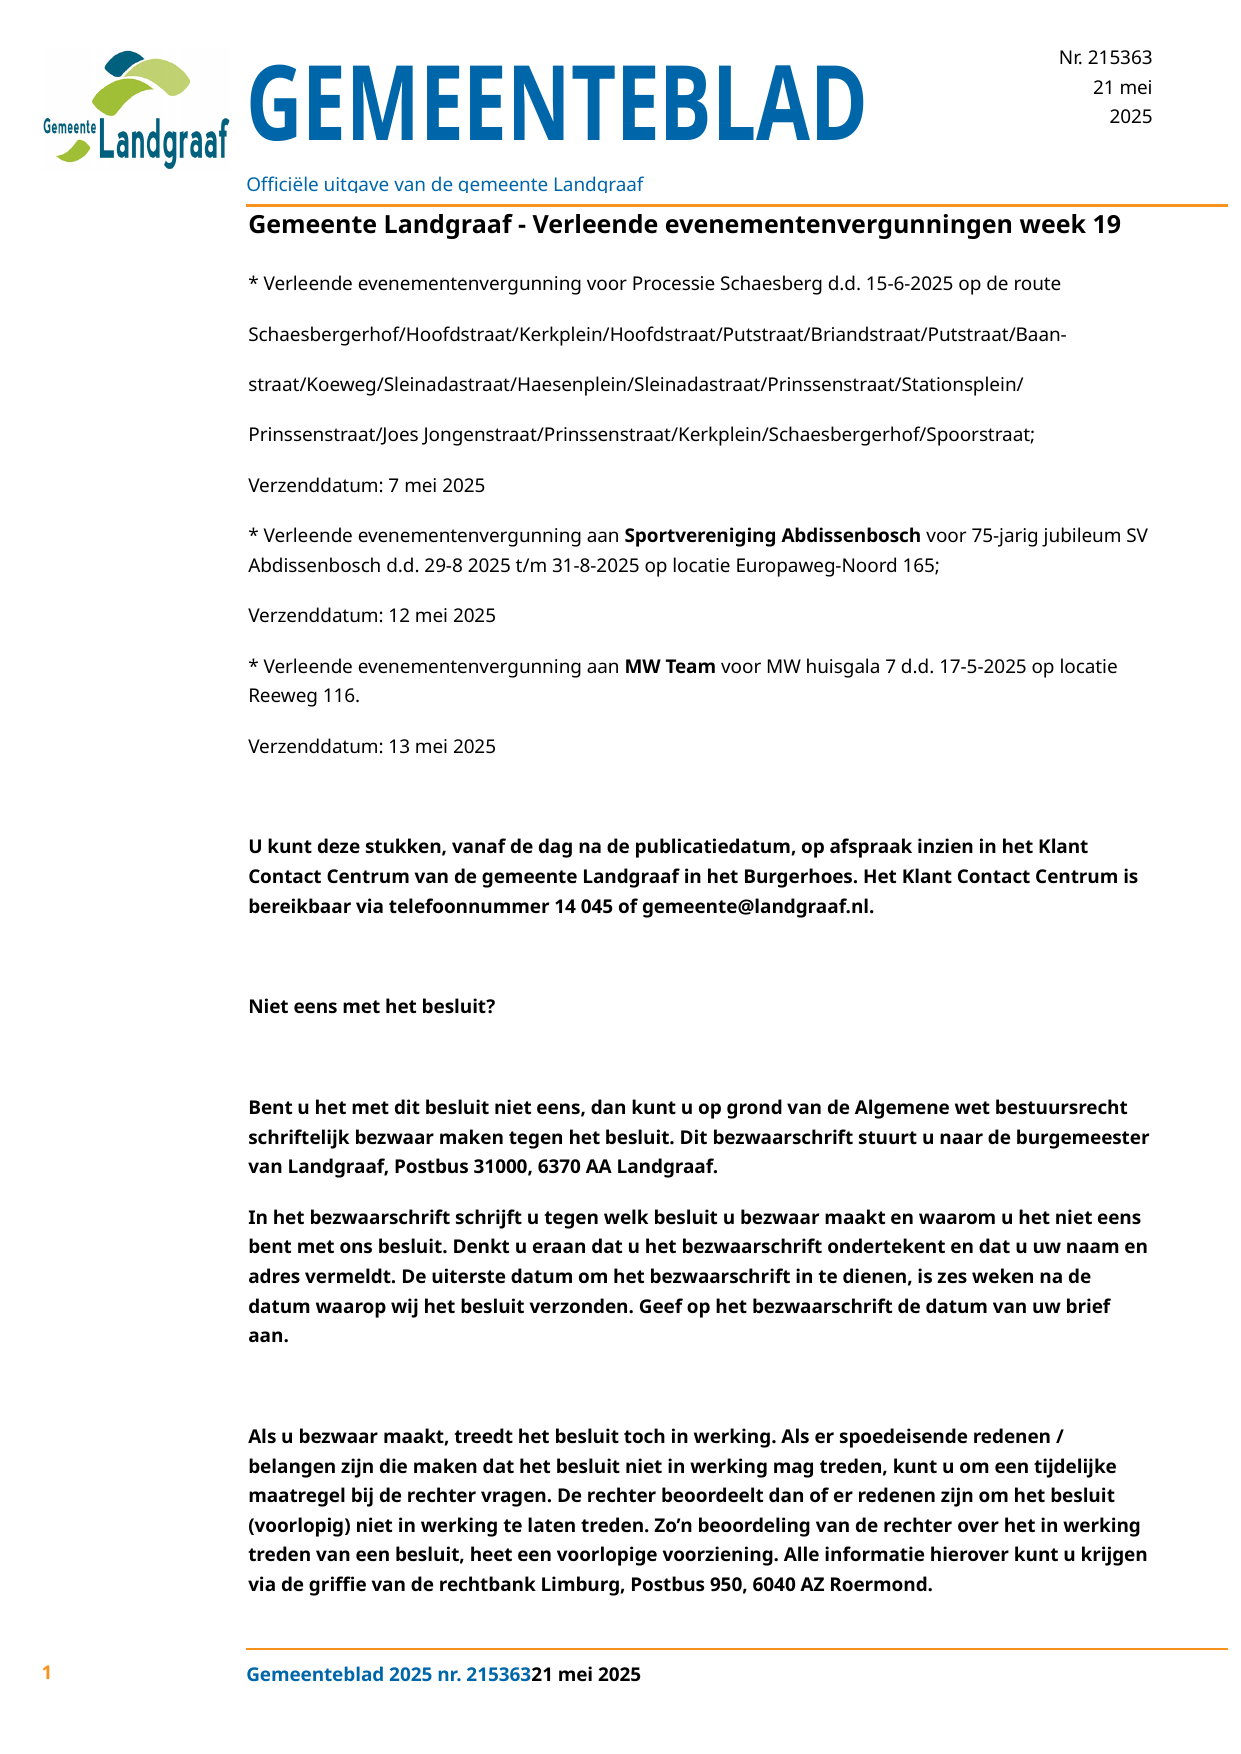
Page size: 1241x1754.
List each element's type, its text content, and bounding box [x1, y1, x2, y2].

text Verzenddatum: 12 mei 2025 [248, 602, 1152, 628]
text Als u bezwaar maakt, treedt het besluit toch in werking. Als er spoedeisende redenen / belangen zijn die maken dat het besluit niet in werking mag treden, kunt u om een tijdelijke maatregel bij de rechter vragen. De rechter beoordeelt dan of er redenen zijn om het besluit (voorlopig) niet in werking te laten treden. Zo’n beoordeling van de rechter over het in werking treden van een besluit, heet een voorlopige voorziening. Alle informatie hierover kunt u krijgen via de griffie van de rechtbank Limburg, Postbus 950, 6040 AZ Roermond. [248, 1423, 1152, 1597]
text Gemeente Landgraaf - Verleende evenementenvergunningen week 19 [248, 207, 1152, 241]
text straat/Koeweg/Sleinadastraat/Haesenplein/Sleinadastraat/Prinssenstraat/Stationsplein/ [248, 371, 1152, 397]
text Niet eens met het besluit? [248, 994, 1152, 1019]
text U kunt deze stukken, vanaf de dag na de publicatiedatum, op afspraak inzien in het Klant Contact Centrum van de gemeente Landgraaf in het Burgerhoes. Het Klant Contact Centrum is bereikbaar via telefoonnummer 14 045 of gemeente@landgraaf.nl. [248, 834, 1152, 918]
picture [41, 47, 231, 172]
text * Verleende evenementenvergunning aan MW Team voor MW huisgala 7 d.d. 17-5-2025 op locatie Reeweg 116. [248, 653, 1152, 708]
text * Verleende evenementenvergunning voor Processie Schaesberg d.d. 15-6-2025 op de route [248, 270, 1152, 296]
text Schaesbergerhof/Hoofdstraat/Kerkplein/Hoofdstraat/Putstraat/Briandstraat/Putstraat/Baan- [248, 321, 1152, 346]
text Verzenddatum: 13 mei 2025 [248, 733, 1152, 758]
text Bent u het met dit besluit niet eens, dan kunt u op grond van de Algemene wet bestuursrecht schriftelijk bezwaar maken tegen het besluit. Dit bezwaarschrift stuurt u naar de burgemeester van Landgraaf, Postbus 31000, 6370 AA Landgraaf. [248, 1094, 1152, 1179]
text Verzenddatum: 7 mei 2025 [248, 472, 1152, 498]
text * Verleende evenementenvergunning aan Sportvereniging Abdissenbosch voor 75-jarig jubileum SV Abdissenbosch d.d. 29-8 2025 t/m 31-8-2025 op locatie Europaweg-Noord 165; [248, 522, 1152, 578]
text Prinssenstraat/Joes Jongenstraat/Prinssenstraat/Kerkplein/Schaesbergerhof/Spoorstraat; [248, 422, 1152, 447]
text In het bezwaarschrift schrijft u tegen welk besluit u bezwaar maakt en waarom u het niet eens bent met ons besluit. Denkt u eraan dat u het bezwaarschrift ondertekent en dat u uw naam en adres vermeldt. De uiterste datum om het bezwaarschrift in te dienen, is zes weken na de datum waarop wij het besluit verzonden. Geef op het bezwaarschrift de datum van uw brief aan. [248, 1204, 1152, 1348]
